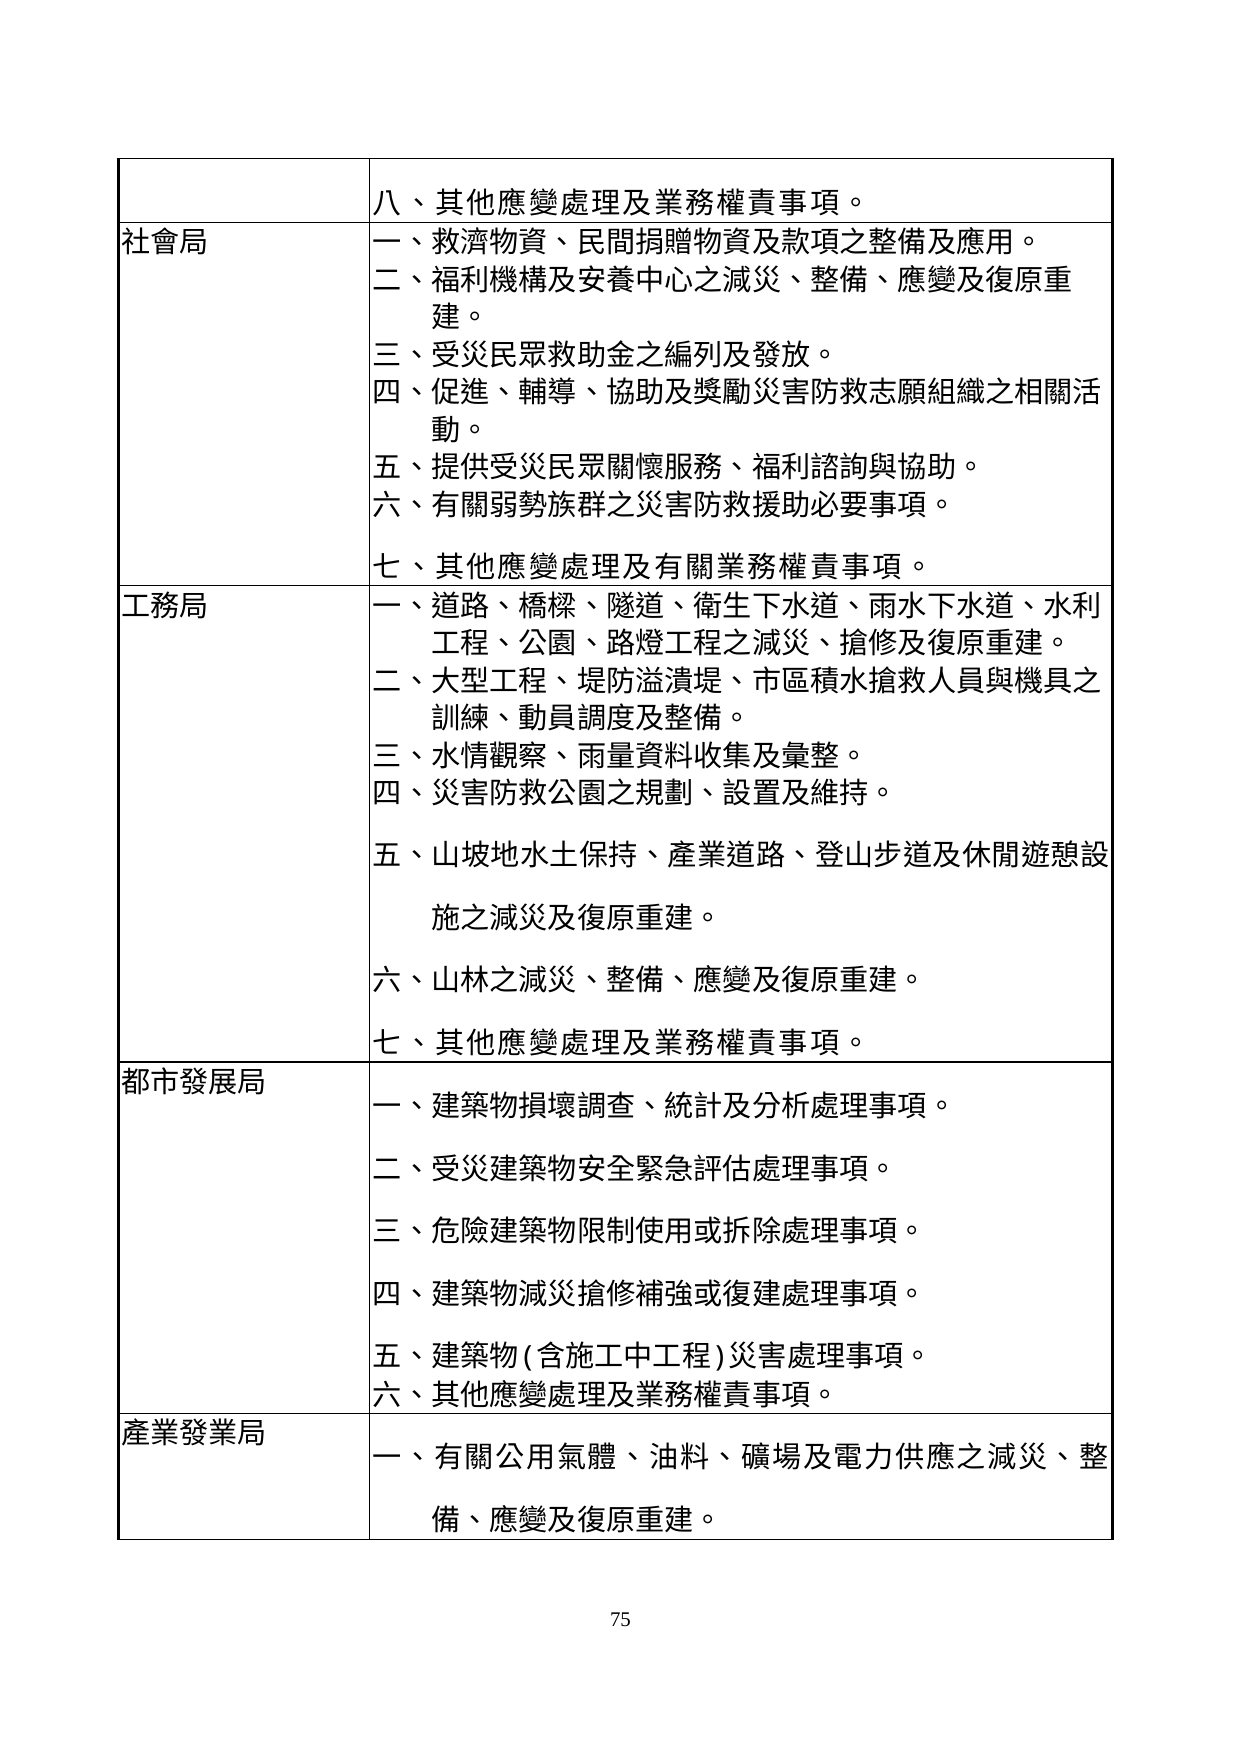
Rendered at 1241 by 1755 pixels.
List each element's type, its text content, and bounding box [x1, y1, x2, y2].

table_cell 一、有關公用氣體、油料、礦場及電力供應之減災、整備、應變及復原重建。 [370, 1414, 1111, 1538]
table_cell 一、建築物損壞調查、統計及分析處理事項。 二、受災建築物安全緊急評估處理事項。 三、危險建築物限制使用或拆除處理事項。 四、建築物減災搶修補強或復建處理事項。 五、建築物(含施工中工程)災害處理事項。 六、其他應變處理及業務權責事項。 [370, 1063, 1111, 1412]
table_cell 一、救濟物資、民間捐贈物資及款項之整備及應用。 二、福利機構及安養中心之減災、整備、應變及復原重建。 三、受災民眾救助金之編列及發放。 四、促進、輔導、協助及獎勵災害防救志願組織之相關活動。 五、提供受災民眾關懷服務、福利諮詢與協助。 六、有關弱勢族群之災害防救援助必要事項。 七、其他應變處理及有關業務權責事項。 [370, 223, 1111, 585]
table_cell [120, 159, 369, 222]
table_cell 一、道路、橋樑、隧道、衛生下水道、雨水下水道、水利工程、公園、路燈工程之減災、搶修及復原重建。 二、大型工程、堤防溢潰堤、市區積水搶救人員與機具之訓練、動員調度及整備。 三、水情觀察、雨量資料收集及彙整。 四、災害防救公園之規劃、設置及維持。 五、山坡地水土保持、產業道路、登山步道及休閒遊憩設施之減災及復原重建。 六、山林之減災、整備、應變及復原重建。 七、其他應變處理及業務權責事項。 [370, 586, 1111, 1061]
table_cell 產業發業局 [120, 1414, 369, 1538]
table_cell 八、其他應變處理及業務權責事項。 [370, 159, 1111, 222]
table_cell 工務局 [120, 586, 369, 1061]
table_cell 都市發展局 [120, 1063, 369, 1412]
table_cell 社會局 [120, 223, 369, 585]
